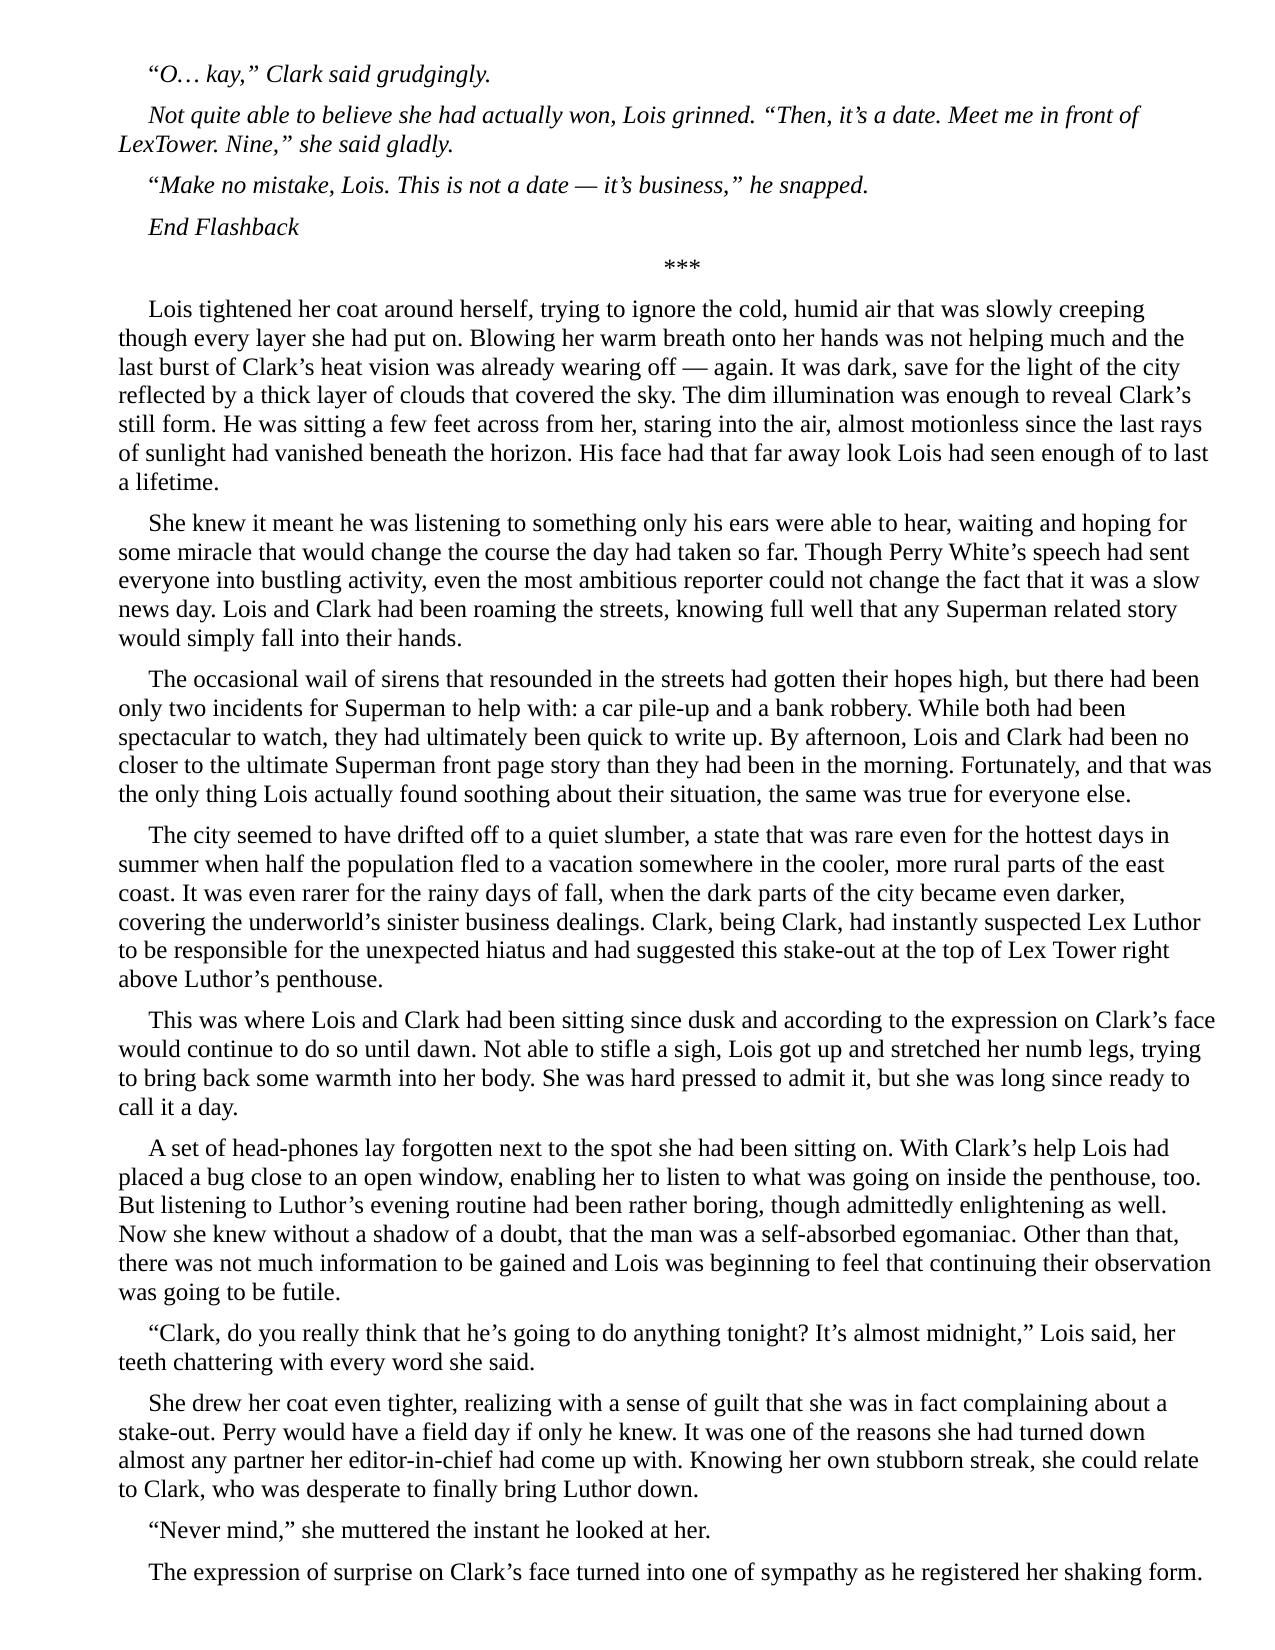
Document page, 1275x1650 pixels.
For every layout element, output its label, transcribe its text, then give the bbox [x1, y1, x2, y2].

text End Flashback [118, 212, 1216, 240]
text She knew it meant he was listening to something only his ears were able to hear, waiting and hoping for some miracle that would change the course the day had taken so far. Though Perry White’s speech had sent everyone into bustling activity, even the most ambitious reporter could not change the fact that it was a slow news day. Lois and Clark had been roaming the streets, knowing full well that any Superman related story would simply fall into their hands. [118, 508, 1216, 652]
text The occasional wail of sirens that resounded in the streets had gotten their hopes high, but there had been only two incidents for Superman to help with: a car pile-up and a bank robbery. While both had been spectacular to watch, they had ultimately been quick to write up. By afternoon, Lois and Clark had been no closer to the ultimate Superman front page story than they had been in the morning. Fortunately, and that was the only thing Lois actually found soothing about their situation, the same was true for everyone else. [118, 664, 1216, 808]
text She drew her coat even tighter, realizing with a sense of guilt that she was in fact complaining about a stake-out. Perry would have a field day if only he knew. It was one of the reasons she had turned down almost any partner her editor-in-chief had come up with. Knowing her own stubborn streak, she could relate to Clark, who was desperate to finally bring Luthor down. [118, 1388, 1216, 1503]
text This was where Lois and Clark had been sitting since dusk and according to the expression on Clark’s face would continue to do so until dawn. Not able to stifle a sigh, Lois got up and stretched her numb legs, trying to bring back some warmth into her body. She was hard pressed to admit it, but she was long since ready to call it a day. [118, 1005, 1216, 1120]
text “Never mind,” she muttered the instant he looked at her. [118, 1515, 1216, 1544]
text A set of head-phones lay forgotten next to the spot she had been sitting on. With Clark’s help Lois had placed a bug close to an open window, enabling her to listen to what was going on inside the penthouse, too. But listening to Luthor’s evening routine had been rather boring, though admittedly enlightening as well. Now she knew without a shadow of a doubt, that the man was a self-absorbed egomaniac. Other than that, there was not much information to be gained and Lois was beginning to feel that continuing their observation was going to be futile. [118, 1133, 1216, 1305]
text The city seemed to have drifted off to a quiet slumber, a state that was rare even for the hottest days in summer when half the population fled to a vacation somewhere in the cooler, more rural parts of the east coast. It was even rarer for the rainy days of fall, when the dark parts of the city became even darker, covering the underworld’s sinister business dealings. Clark, being Clark, had instantly suspected Lex Luthor to be responsible for the unexpected hiatus and had suggested this stake-out at the top of Lex Tower right above Luthor’s penthouse. [118, 820, 1216, 993]
text “Make no mistake, Lois. This is not a date — it’s business,” he snapped. [118, 170, 1216, 199]
text The expression of surprise on Clark’s face turned into one of sympathy as he registered her shaking form. [118, 1557, 1216, 1585]
text *** [118, 253, 1216, 282]
text Lois tightened her coat around herself, trying to ignore the cold, humid air that was slowly creeping though every layer she had put on. Blowing her warm breath onto her hands was not helping much and the last burst of Clark’s heat vision was already wearing off — again. It was dark, save for the light of the city reflected by a thick layer of clouds that covered the sky. The dim illumination was enough to reveal Clark’s still form. He was sitting a few feet across from her, staring into the air, almost motionless since the last rays of sunlight had vanished beneath the horizon. His face had that far away look Lois had seen enough of to last a lifetime. [118, 294, 1216, 495]
text “Clark, do you really think that he’s going to do anything tonight? It’s almost midnight,” Lois said, her teeth chattering with every word she said. [118, 1318, 1216, 1375]
text Not quite able to believe she had actually won, Lois grinned. “Then, it’s a date. Meet me in front of LexTower. Nine,” she said gladly. [118, 100, 1216, 158]
text “O… kay,” Clark said grudgingly. [118, 59, 1216, 88]
